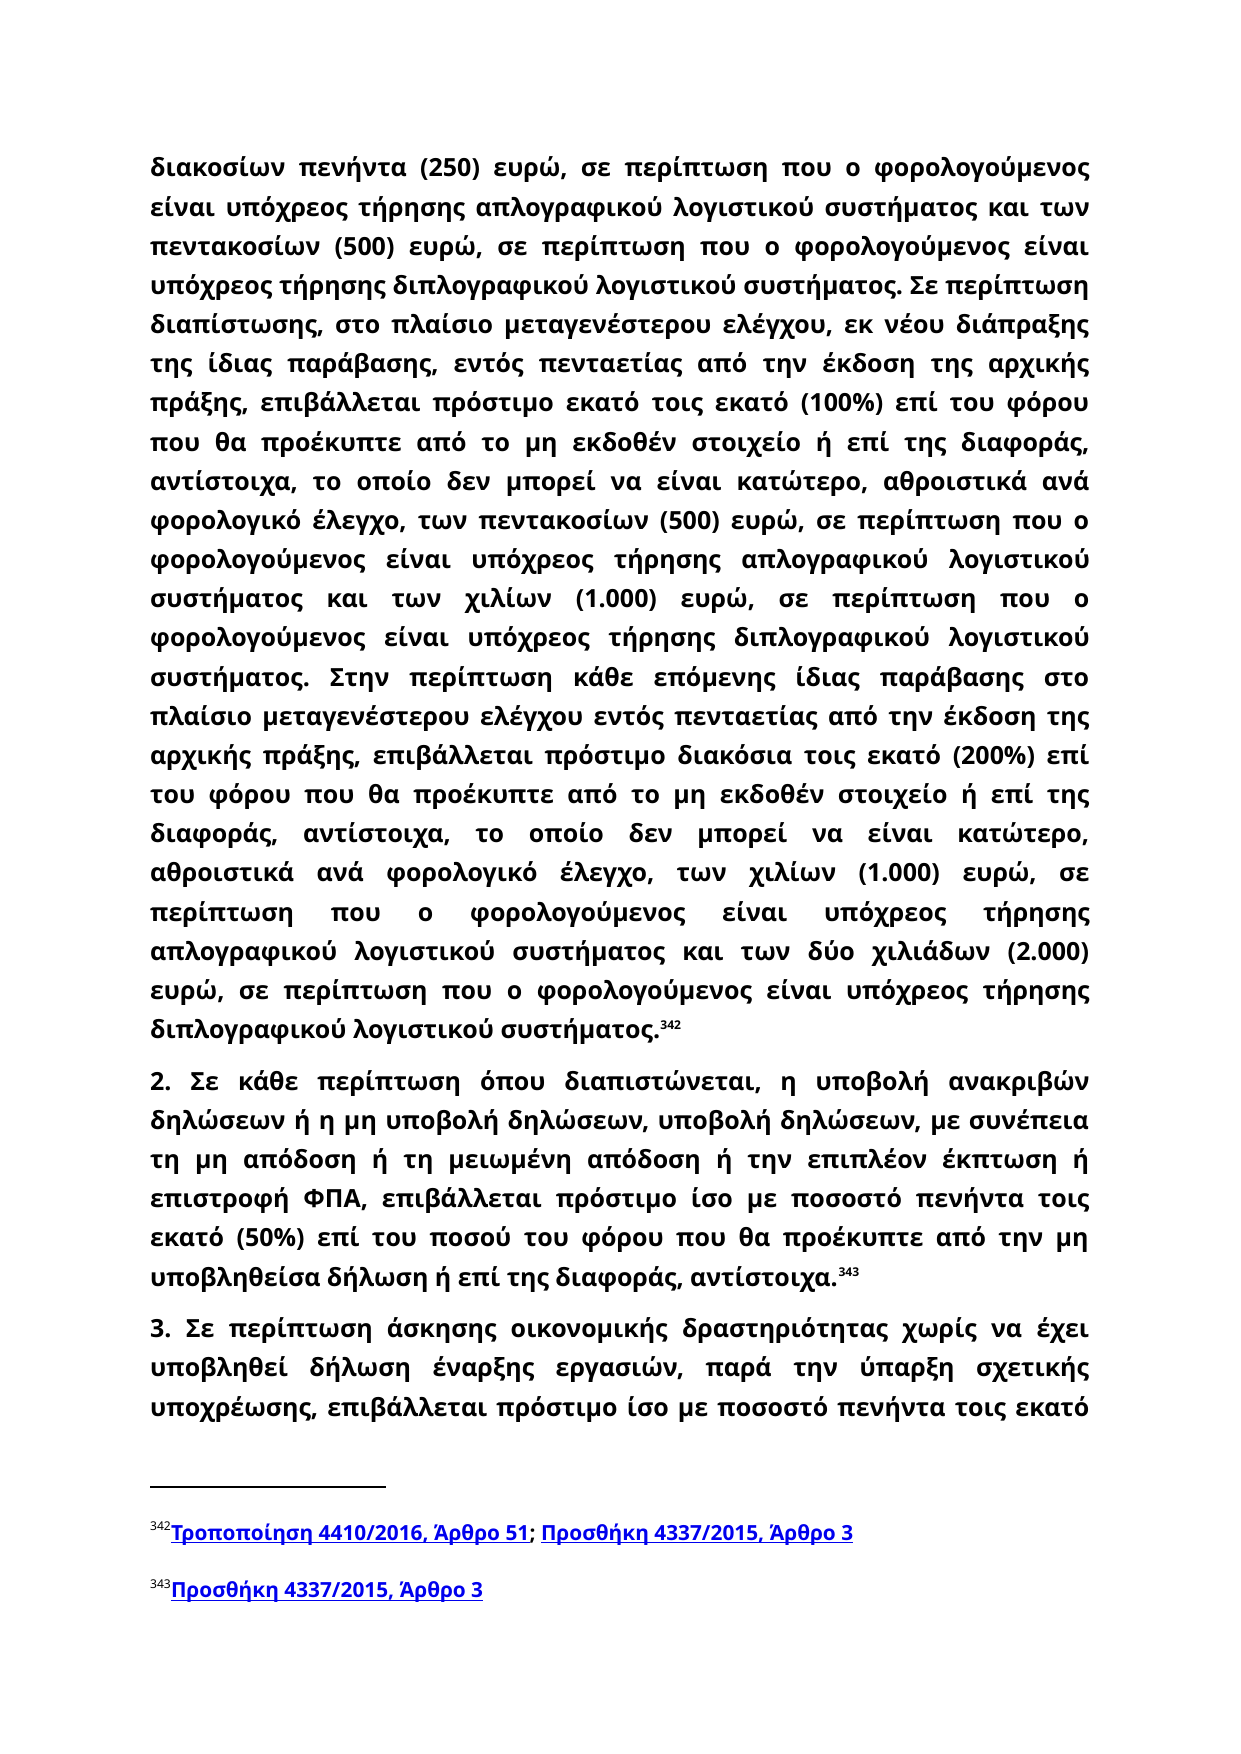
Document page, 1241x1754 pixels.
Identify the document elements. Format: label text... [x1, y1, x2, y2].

text διακοσίων πενήντα (250) ευρώ, σε περίπτωση που ο φορολογούμενος είναι υπόχρεος τήρησης απλογραφικού λογιστικού συστήματος και των πεντακοσίων (500) ευρώ, σε περίπτωση που ο φορολογούμενος είναι υπόχρεος τήρησης διπλογραφικού λογιστικού συστήματος. Σε περίπτωση διαπίστωσης, στο πλαίσιο μεταγενέστερου ελέγχου, εκ νέου διάπραξης της ίδιας παράβασης, εντός πενταετίας από την έκδοση της αρχικής πράξης, επιβάλλεται πρόστιμο εκατό τοις εκατό (100%) επί του φόρου που θα προέκυπτε από το μη εκδοθέν στοιχείο ή επί της διαφοράς, αντίστοιχα, το οποίο δεν μπορεί να είναι κατώτερο, αθροιστικά ανά φορολογικό έλεγχο, των πεντακοσίων (500) ευρώ, σε περίπτωση που ο φορολογούμενος είναι υπόχρεος τήρησης απλογραφικού λογιστικού συστήματος και των χιλίων (1.000) ευρώ, σε περίπτωση που ο φορολογούμενος είναι υπόχρεος τήρησης διπλογραφικού λογιστικού συστήματος. Στην περίπτωση κάθε επόμενης ίδιας παράβασης στο πλαίσιο μεταγενέστερου ελέγχου εντός πενταετίας από την έκδοση της αρχικής πράξης, επιβάλλεται πρόστιμο διακόσια τοις εκατό (200%) επί του φόρου που θα προέκυπτε από το μη εκδοθέν στοιχείο ή επί της διαφοράς, αντίστοιχα, το οποίο δεν μπορεί να είναι κατώτερο, αθροιστικά ανά φορολογικό έλεγχο, των χιλίων (1.000) ευρώ, σε περίπτωση που ο φορολογούμενος είναι υπόχρεος τήρησης απλογραφικού λογιστικού συστήματος και των δύο χιλιάδων (2.000) ευρώ, σε περίπτωση που ο φορολογούμενος είναι υπόχρεος τήρησης διπλογραφικού λογιστικού συστήματος. [150, 150, 1090, 1046]
text 2. Σε κάθε περίπτωση όπου διαπιστώνεται, η υποβολή ανακριβών δηλώσεων ή η μη υποβολή δηλώσεων, υποβολή δηλώσεων, με συνέπεια τη μη απόδοση ή τη μειωμένη απόδοση ή την επιπλέον έκπτωση ή επιστροφή ΦΠΑ, επιβάλλεται πρόστιμο ίσο με ποσοστό πενήντα τοις εκατό (50%) επί του ποσού του φόρου που θα προέκυπτε από την μη υποβληθείσα δήλωση ή επί της διαφοράς, αντίστοιχα. [150, 1063, 1090, 1293]
text Προσθήκη 4337/2015, Άρθρο 3 [150, 1576, 1090, 1604]
text Τροποποίηση 4410/2016, Άρθρο 51; Προσθήκη 4337/2015, Άρθρο 3 [150, 1518, 1090, 1546]
text 3. Σε περίπτωση άσκησης οικονομικής δραστηριότητας χωρίς να έχει υποβληθεί δήλωση έναρξης εργασιών, παρά την ύπαρξη σχετικής υποχρέωσης, επιβάλλεται πρόστιμο ίσο με ποσοστό πενήντα τοις εκατό [150, 1311, 1090, 1423]
